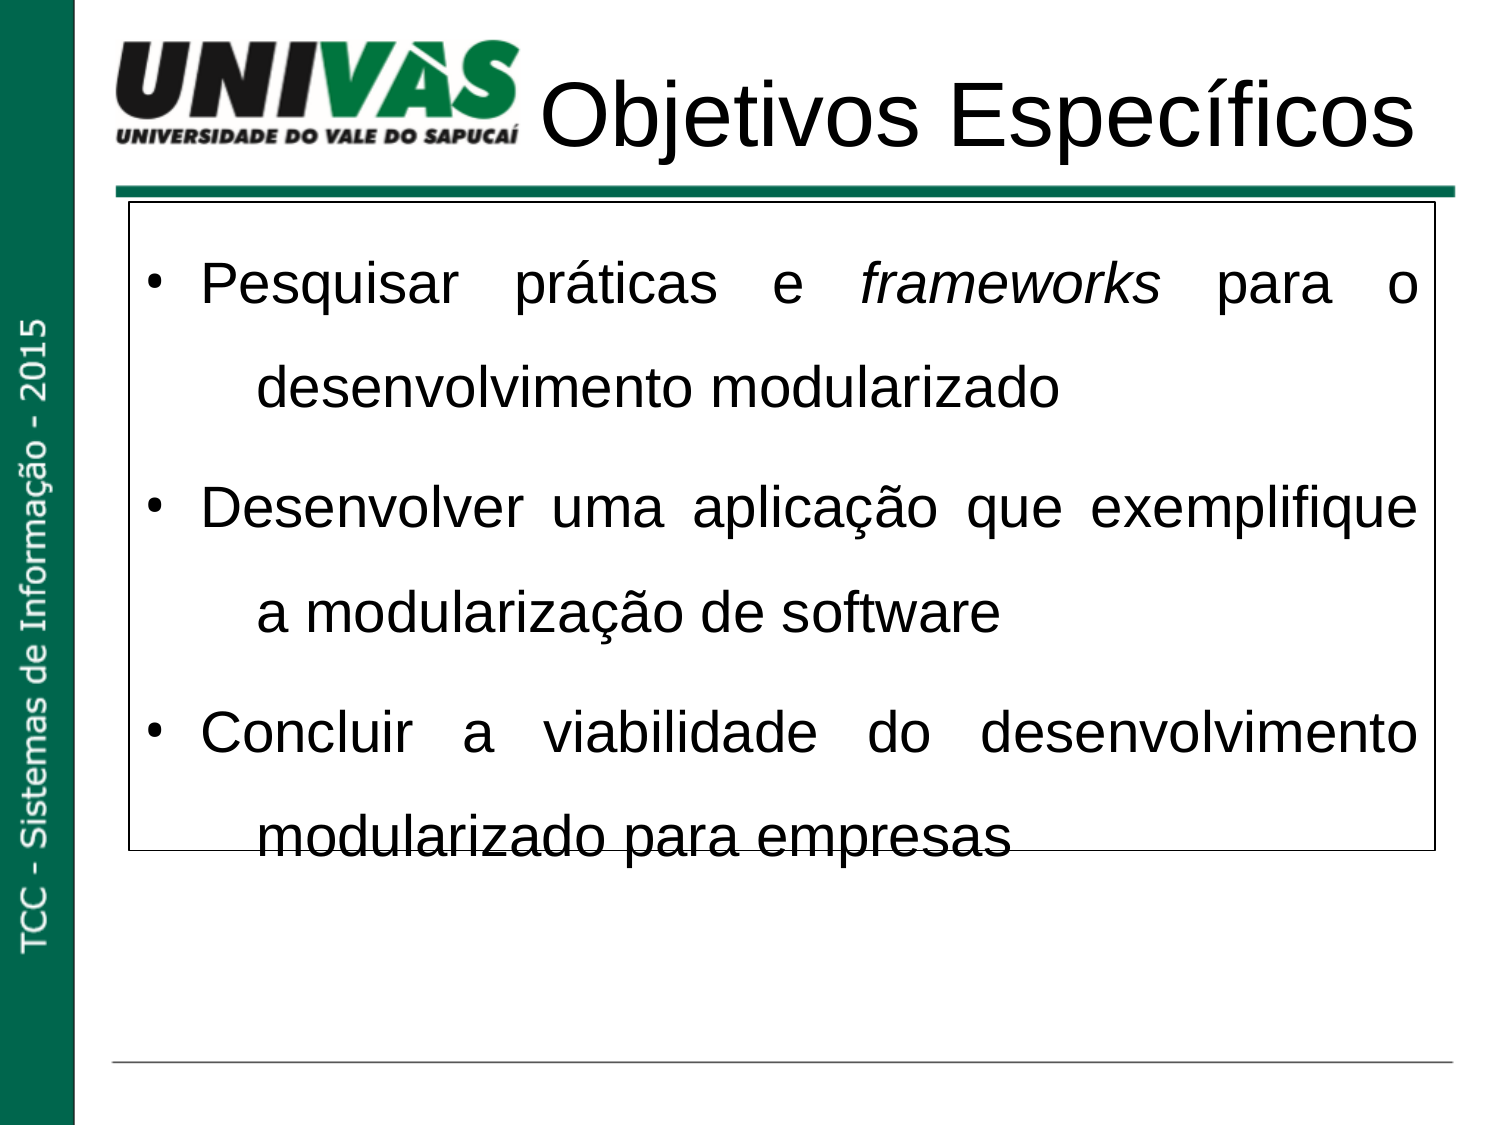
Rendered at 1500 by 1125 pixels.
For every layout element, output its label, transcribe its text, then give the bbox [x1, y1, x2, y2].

picture [0, 0, 1500, 1125]
text_box Pesquisar práticas e frameworks para o desenvolvimento modularizado Desenvolver uma aplicação que exemplifique a modularização de software Concluir a viabilidade do desenvolvimento modularizado para empresas [128, 202, 1436, 851]
title Objetivos Específicos [515, 35, 1442, 186]
